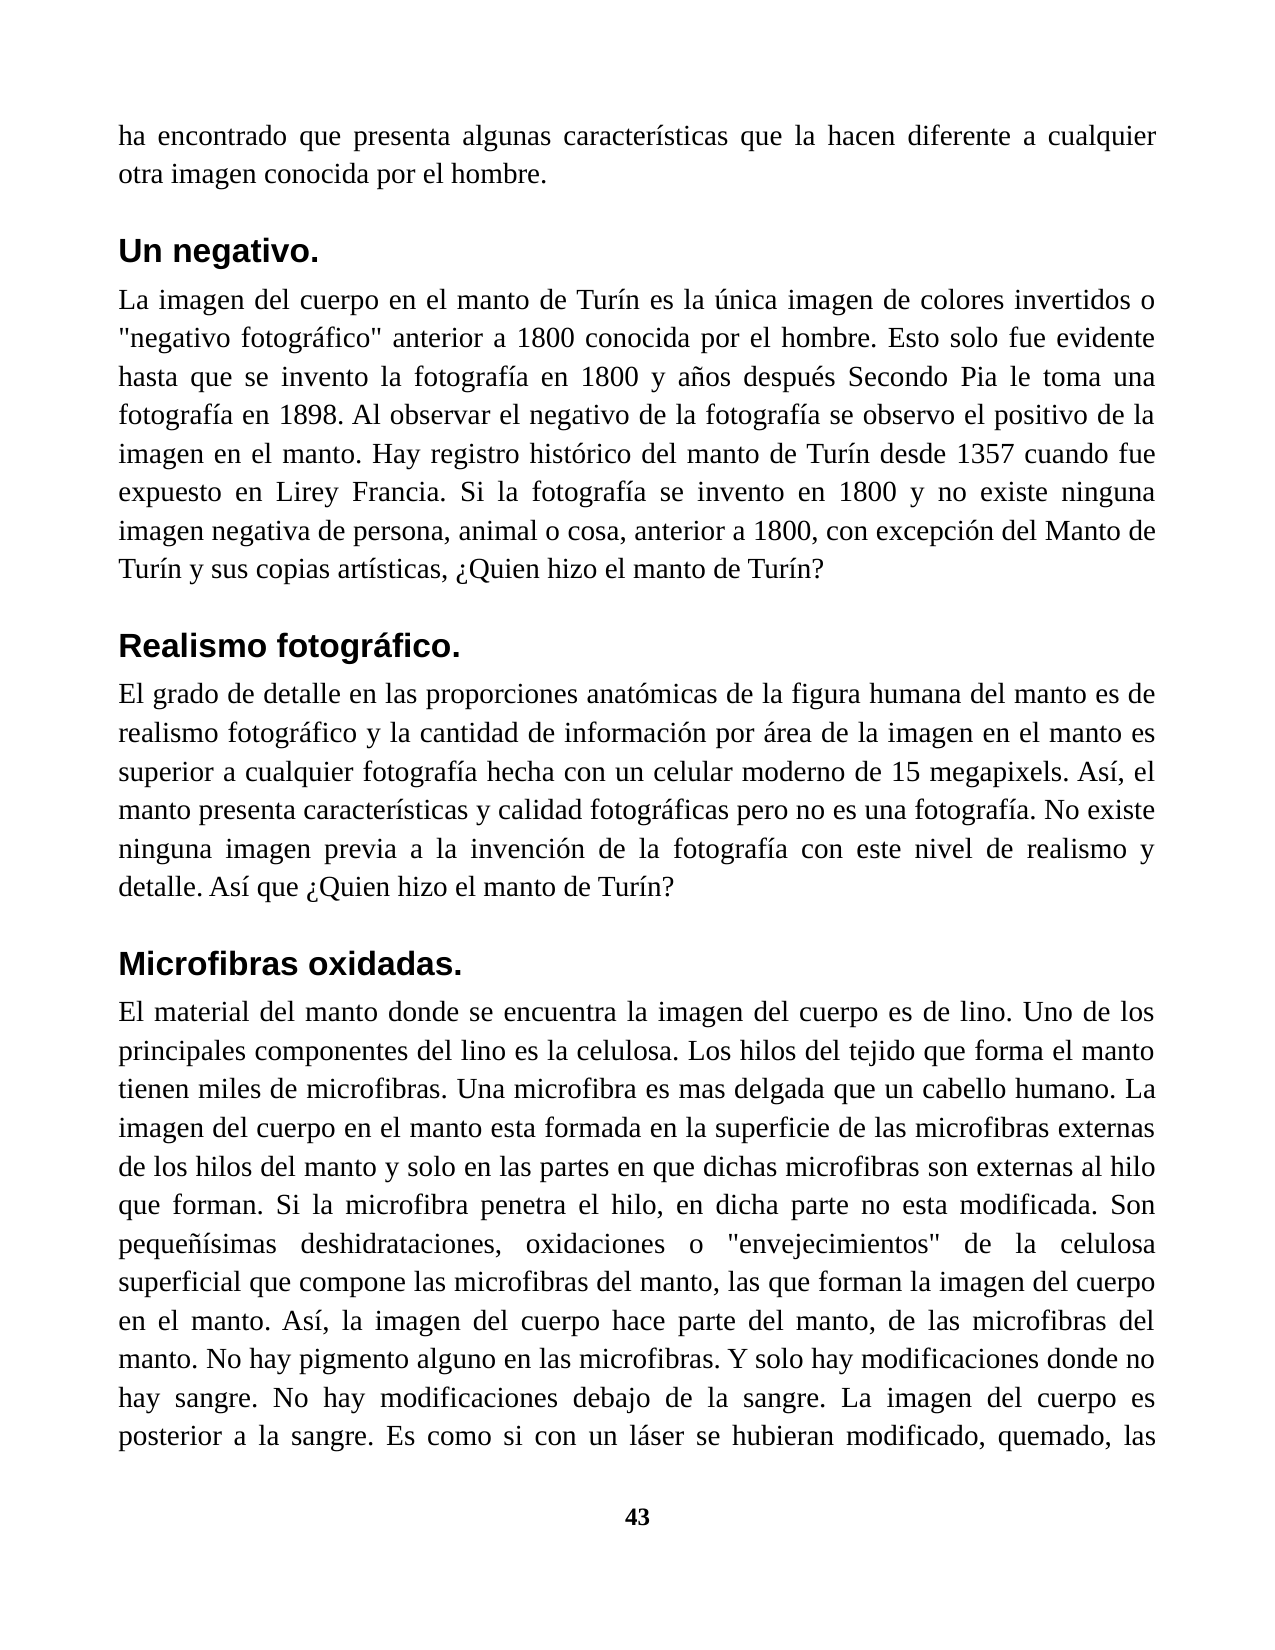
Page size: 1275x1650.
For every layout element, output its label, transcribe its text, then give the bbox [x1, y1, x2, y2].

subtitle Un negativo. [118, 231, 1157, 269]
subtitle Realismo fotográfico. [118, 626, 1157, 664]
subtitle Microfibras oxidadas. [118, 943, 1157, 982]
text ha encontrado que presenta algunas características que la hacen diferente a cualquier otra imagen conocida por el hombre. [118, 118, 1157, 190]
text El material del manto donde se encuentra la imagen del cuerpo es de lino. Uno de los principales componentes del lino es la celulosa. Los hilos del tejido que forma el manto tienen miles de microfibras. Una microfibra es mas delgada que un cabello humano. La imagen del cuerpo en el manto esta formada en la superficie de las microfibras externas de los hilos del manto y solo en las partes en que dichas microfibras son externas al hilo que forman. Si la microfibra penetra el hilo, en dicha parte no esta modificada. Son pequeñísimas deshidrataciones, oxidaciones o "envejecimientos" de la celulosa superficial que compone las microfibras del manto, las que forman la imagen del cuerpo en el manto. Así, la imagen del cuerpo hace parte del manto, de las microfibras del manto. No hay pigmento alguno en las microfibras. Y solo hay modificaciones donde no hay sangre. No hay modificaciones debajo de la sangre. La imagen del cuerpo es posterior a la sangre. Es como si con un láser se hubieran modificado, quemado, las [118, 994, 1157, 1452]
text La imagen del cuerpo en el manto de Turín es la única imagen de colores invertidos o "negativo fotográfico" anterior a 1800 conocida por el hombre. Esto solo fue evidente hasta que se invento la fotografía en 1800 y años después Secondo Pia le toma una fotografía en 1898. Al observar el negativo de la fotografía se observo el positivo de la imagen en el manto. Hay registro histórico del manto de Turín desde 1357 cuando fue expuesto en Lirey Francia. Si la fotografía se invento en 1800 y no existe ninguna imagen negativa de persona, animal o cosa, anterior a 1800, con excepción del Manto de Turín y sus copias artísticas, ¿Quien hizo el manto de Turín? [118, 282, 1157, 585]
text El grado de detalle en las proporciones anatómicas de la figura humana del manto es de realismo fotográfico y la cantidad de información por área de la imagen en el manto es superior a cualquier fotografía hecha con un celular moderno de 15 megapixels. Así, el manto presenta características y calidad fotográficas pero no es una fotografía. No existe ninguna imagen previa a la invención de la fotografía con este nivel de realismo y detalle. Así que ¿Quien hizo el manto de Turín? [118, 677, 1157, 903]
